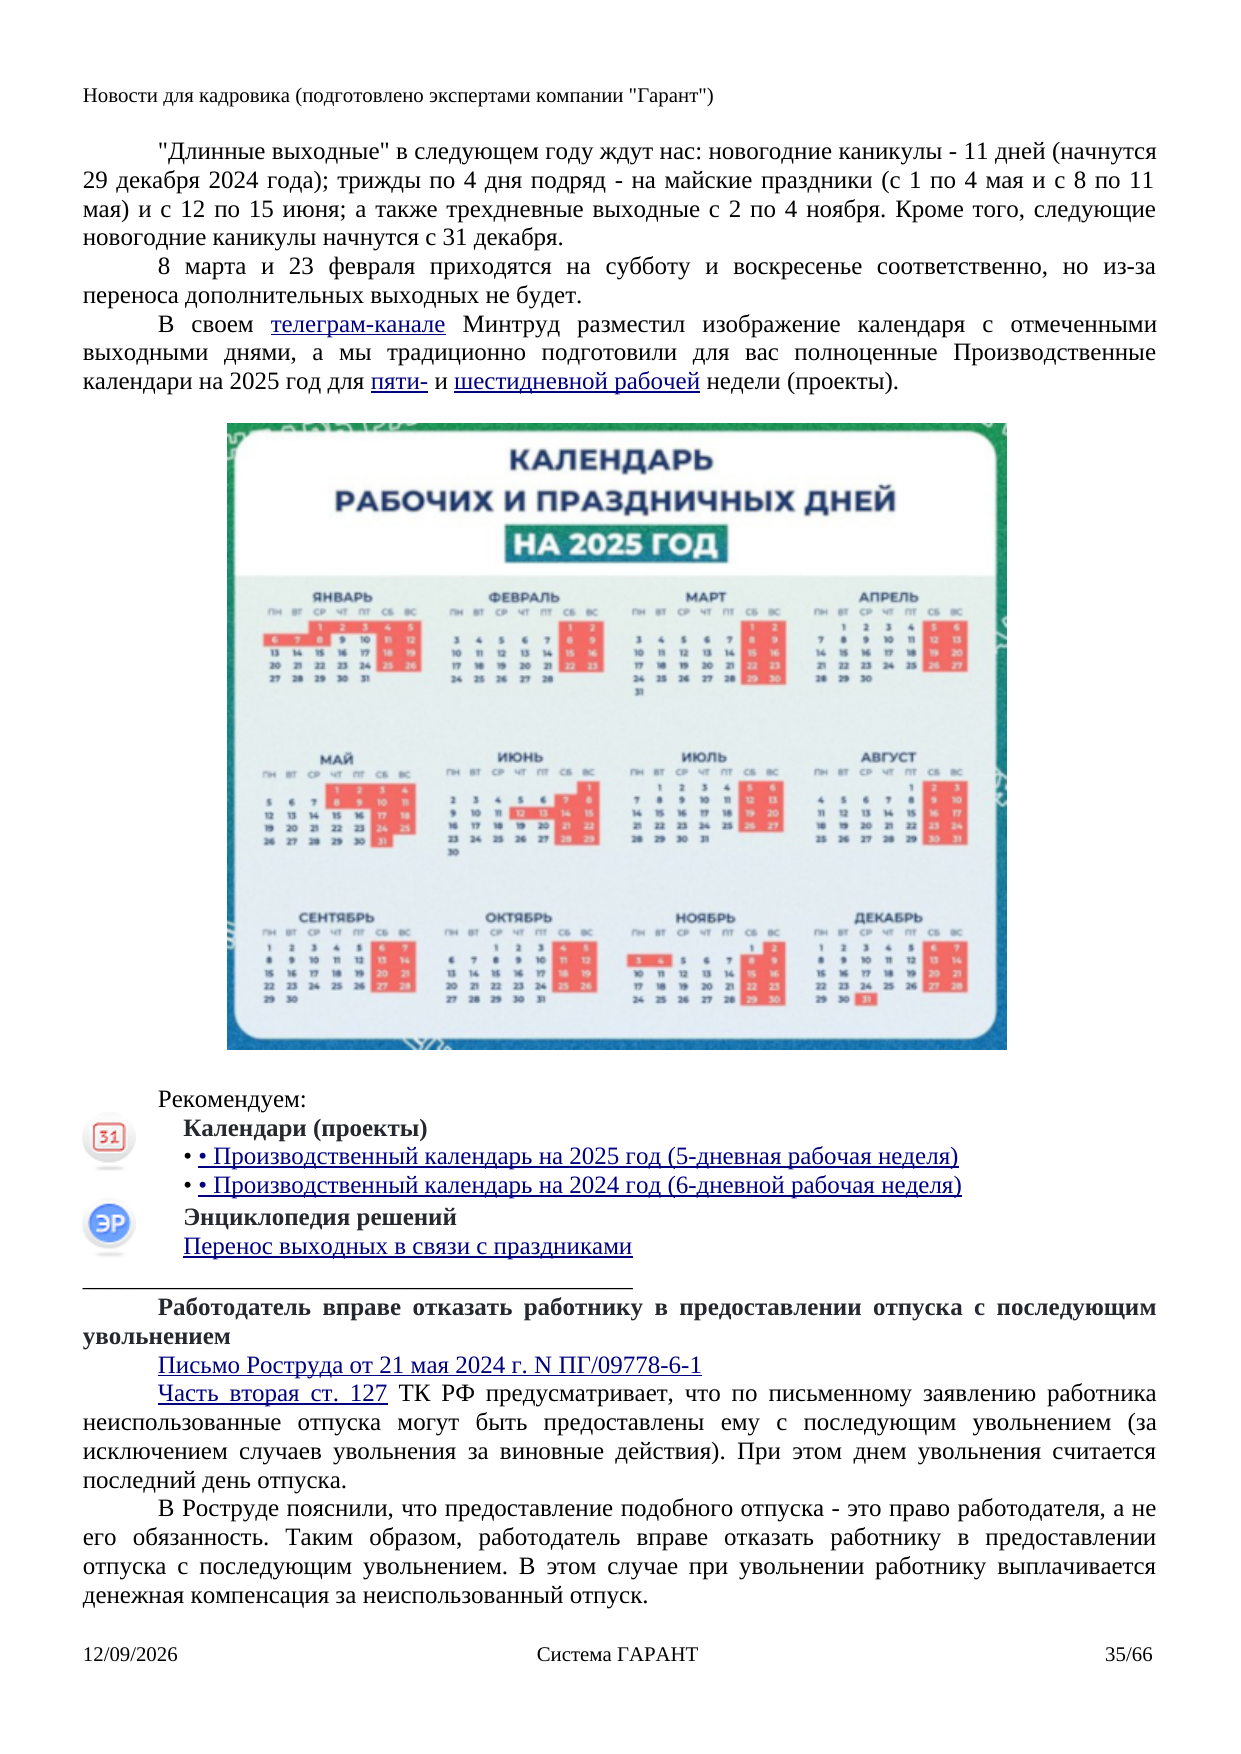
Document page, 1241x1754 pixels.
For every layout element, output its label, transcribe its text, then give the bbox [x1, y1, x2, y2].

table_cell Энциклопедия решений Перенос выходных в связи с праздниками [183, 1199, 1104, 1263]
text Рекомендуем: [83, 1084, 1157, 1113]
picture [82, 1112, 136, 1172]
text 8 марта и 23 февраля приходятся на субботу и воскресенье соответственно, но из-за переноса дополнительных выходных не будет. [83, 251, 1157, 309]
text В Роструде пояснили, что предоставление подобного отпуска - это право работодателя, а не его обязанность. Таким образом, работодатель вправе отказать работнику в предоставлении отпуска с последующим увольнением. В этом случае при увольнении работнику выплачивается денежная компенсация за неиспользованный отпуск. [83, 1493, 1157, 1608]
text Работодатель вправе отказать работнику в предоставлении отпуска с последующим увольнением [83, 1292, 1157, 1350]
table_cell [83, 1199, 183, 1263]
text "Длинные выходные" в следующем году ждут нас: новогодние каникулы - 11 дней (начнутся 29 декабря 2024 года); трижды по 4 дня подряд - на майские праздники (с 1 по 4 мая и с 8 по 11 мая) и с 12 по 15 июня; а также трехдневные выходные с 2 по 4 ноября. Кроме того, следующие новогодние каникулы начнутся с 31 декабря. [83, 136, 1157, 251]
table_header [83, 1113, 183, 1199]
picture [82, 1198, 136, 1258]
text ____________________________________________ [83, 1263, 1157, 1292]
text Часть вторая ст. 127 ТК РФ предусматривает, что по письменному заявлению работника неиспользованные отпуска могут быть предоставлены ему с последующим увольнением (за исключением случаев увольнения за виновные действия). При этом днем увольнения считается последний день отпуска. [83, 1378, 1157, 1493]
picture [227, 423, 1007, 1050]
table_header Календари (проекты) • • Производственный календарь на 2025 год (5-дневная рабочая неделя) • • Производственный календарь на 2024 год (6-дневной рабочая неделя) [183, 1113, 1104, 1199]
text Письмо Роструда от 21 мая 2024 г. N ПГ/09778-6-1 [83, 1350, 1157, 1378]
text В своем телеграм-канале Минтруд разместил изображение календаря с отмеченными выходными днями, а мы традиционно подготовили для вас полноценные Производственные календари на 2025 год для пяти- и шестидневной рабочей недели (проекты). [83, 309, 1157, 395]
